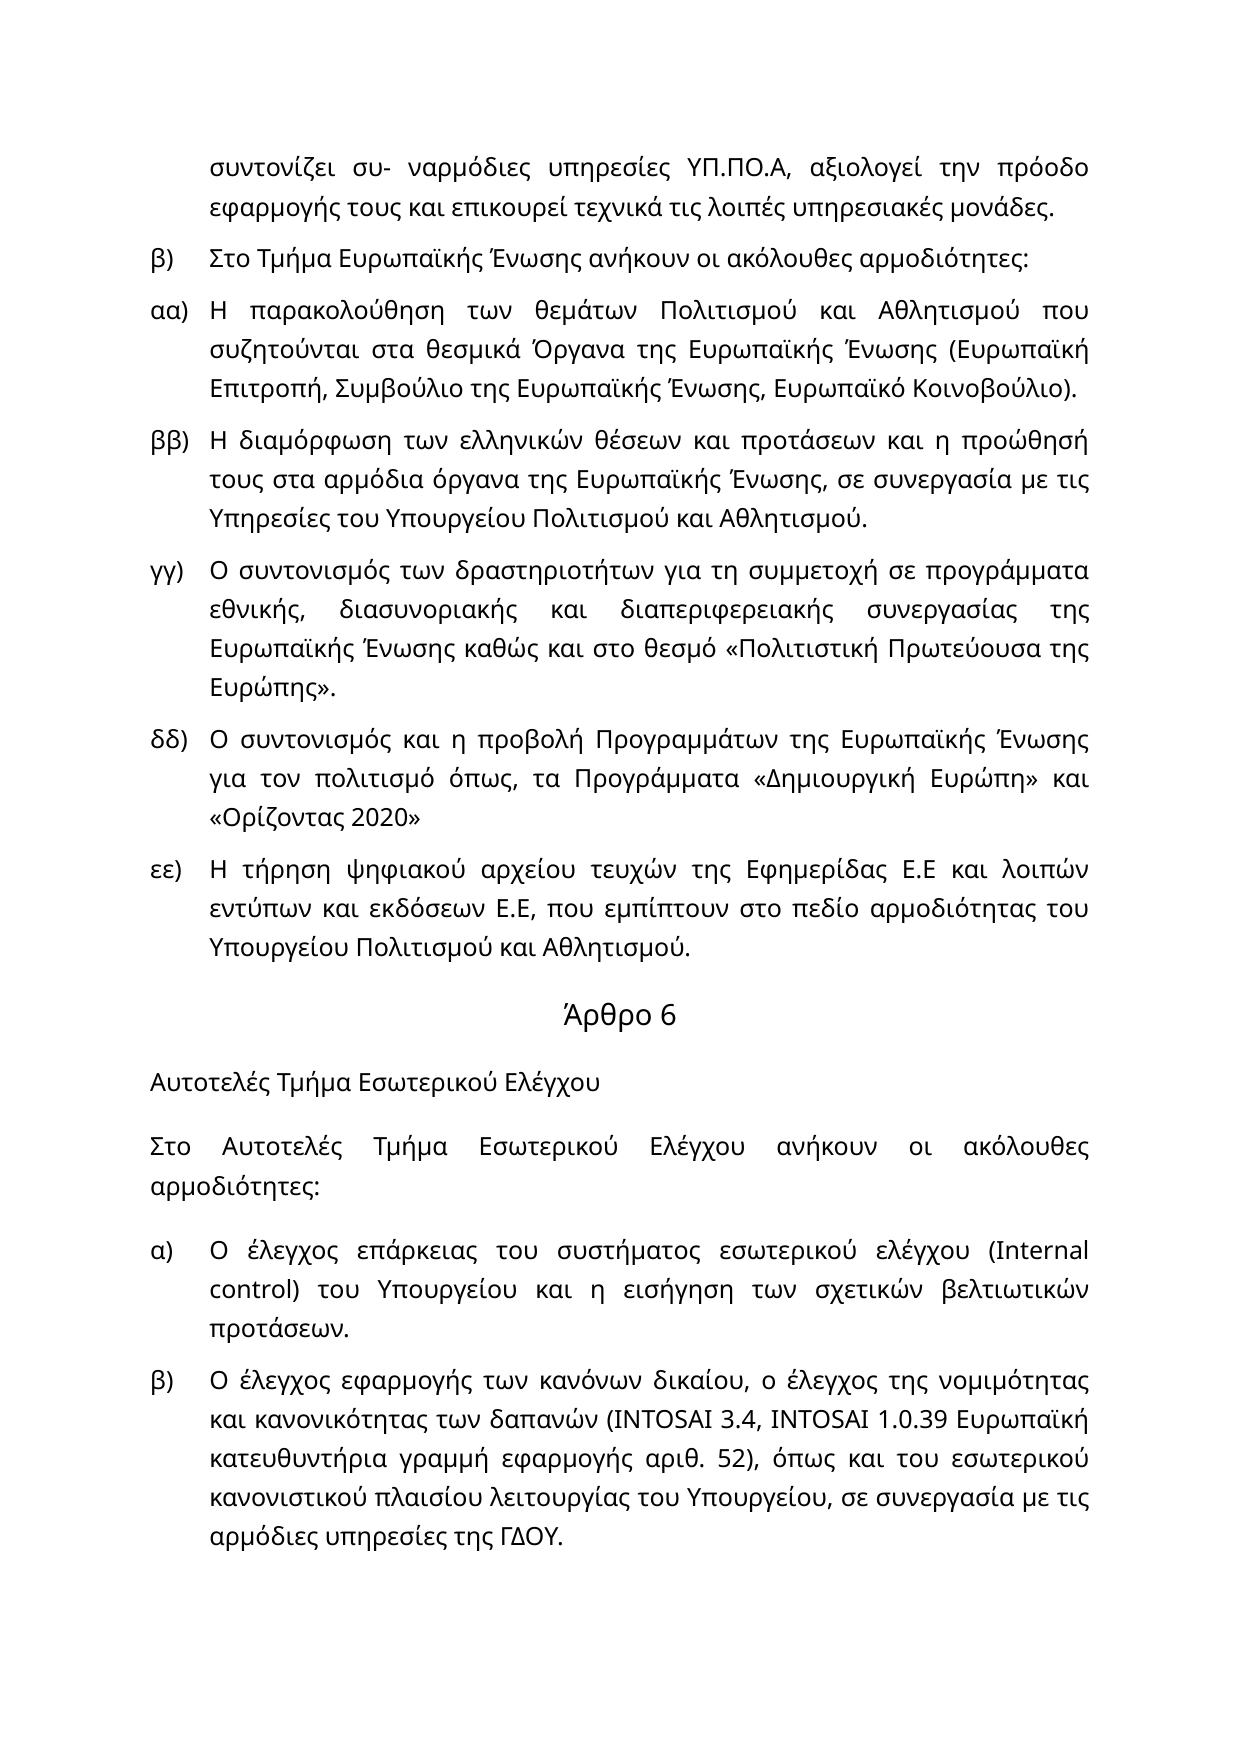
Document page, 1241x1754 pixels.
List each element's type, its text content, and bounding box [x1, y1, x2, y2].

subtitle Άρθρο 6 [150, 994, 1090, 1034]
text Στο Αυτοτελές Τμήμα Εσωτερικού Ελέγχου ανήκουν οι ακόλουθες αρμοδιότητες: [150, 1129, 1090, 1202]
list συντονίζει συ- ναρμόδιες υπηρεσίες ΥΠ.ΠΟ.Α, αξιολογεί την πρόοδο εφαρμογής τους και επικουρεί τεχνικά τις λοιπές υπηρεσιακές μονάδες. [150, 150, 1090, 223]
list ββ) Η διαμόρφωση των ελληνικών θέσεων και προτάσεων και η προώθησή τους στα αρμόδια όργανα της Ευρωπαϊκής Ένωσης, σε συνεργασία με τις Υπηρεσίες του Υπουργείου Πολιτισμού και Αθλητισμού. [150, 422, 1090, 535]
list γγ) Ο συντονισμός των δραστηριοτήτων για τη συμμετοχή σε προγράμματα εθνικής, διασυνοριακής και διαπεριφερειακής συνεργασίας της Ευρωπαϊκής Ένωσης καθώς και στο θεσμό «Πολιτιστική Πρωτεύουσα της Ευρώπης». [150, 552, 1090, 704]
list β) Στο Τμήμα Ευρωπαϊκής Ένωσης ανήκουν οι ακόλουθες αρμοδιότητες: [150, 241, 1090, 275]
list δδ) Ο συντονισμός και η προβολή Προγραμμάτων της Ευρωπαϊκής Ένωσης για τον πολιτισμό όπως, τα Προγράμματα «Δημιουργική Ευρώπη» και «Ορίζοντας 2020» [150, 722, 1090, 834]
list β) Ο έλεγχος εφαρμογής των κανόνων δικαίου, ο έλεγχος της νομιμότητας και κανονικότητας των δαπανών (INTOSAI 3.4, INTOSAI 1.0.39 Ευρωπαϊκή κατευθυντήρια γραμμή εφαρμογής αριθ. 52), όπως και του εσωτερικού κανονιστικού πλαισίου λειτουργίας του Υπουργείου, σε συνεργασία με τις αρμόδιες υπηρεσίες της ΓΔΟΥ. [150, 1362, 1090, 1553]
list α) Ο έλεγχος επάρκειας του συστήματος εσωτερικού ελέγχου (Internal control) του Υπουργείου και η εισήγηση των σχετικών βελτιωτικών προτάσεων. [150, 1232, 1090, 1345]
list εε) Η τήρηση ψηφιακού αρχείου τευχών της Εφημερίδας Ε.Ε και λοιπών εντύπων και εκδόσεων Ε.Ε, που εμπίπτουν στο πεδίο αρμοδιότητας του Υπουργείου Πολιτισμού και Αθλητισμού. [150, 852, 1090, 964]
text Αυτοτελές Τμήμα Εσωτερικού Ελέγχου [150, 1065, 1090, 1099]
list αα) Η παρακολούθηση των θεμάτων Πολιτισμού και Αθλητισμού που συζητούνται στα θεσμικά Όργανα της Ευρωπαϊκής Ένωσης (Ευρωπαϊκή Επιτροπή, Συμβούλιο της Ευρωπαϊκής Ένωσης, Ευρωπαϊκό Κοινοβούλιο). [150, 292, 1090, 405]
